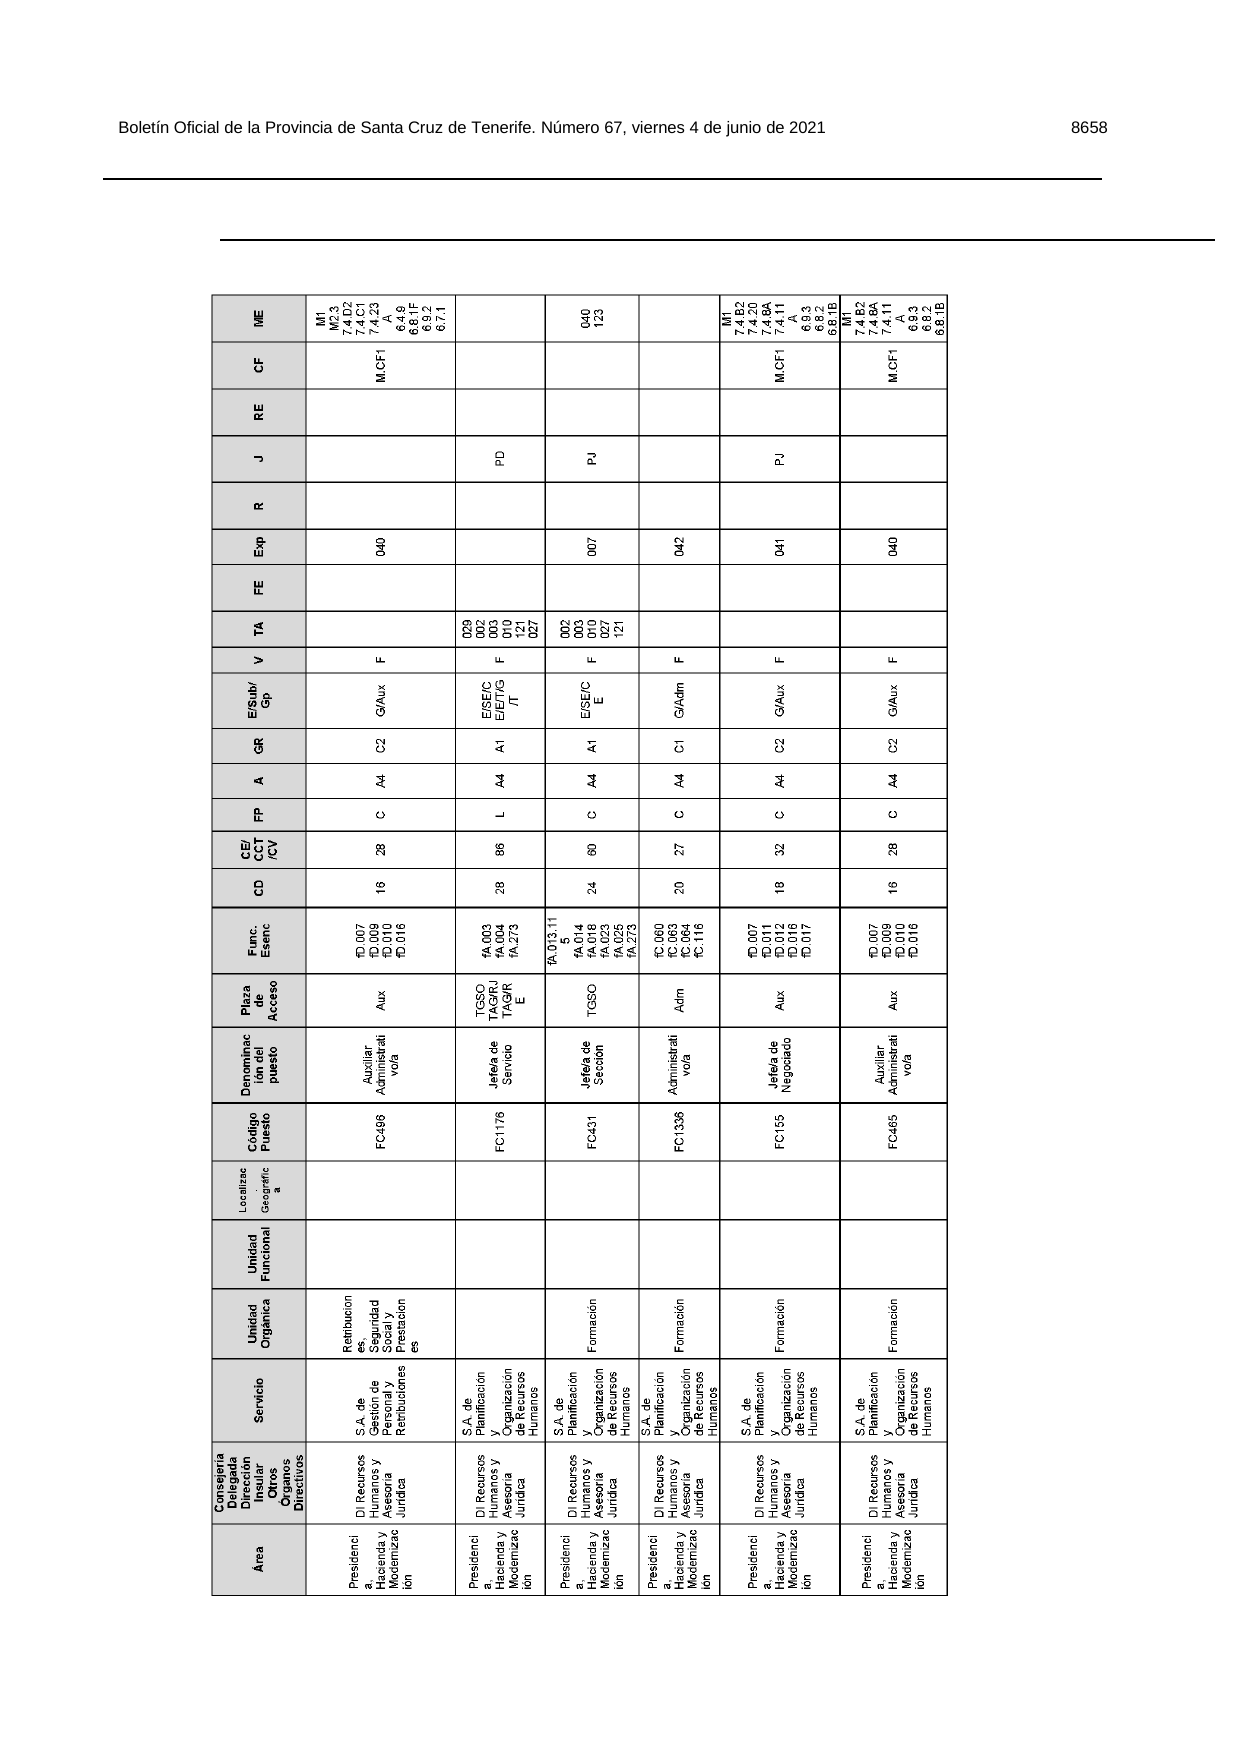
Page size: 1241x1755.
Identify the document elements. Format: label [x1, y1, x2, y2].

picture [118, 274, 1100, 1664]
